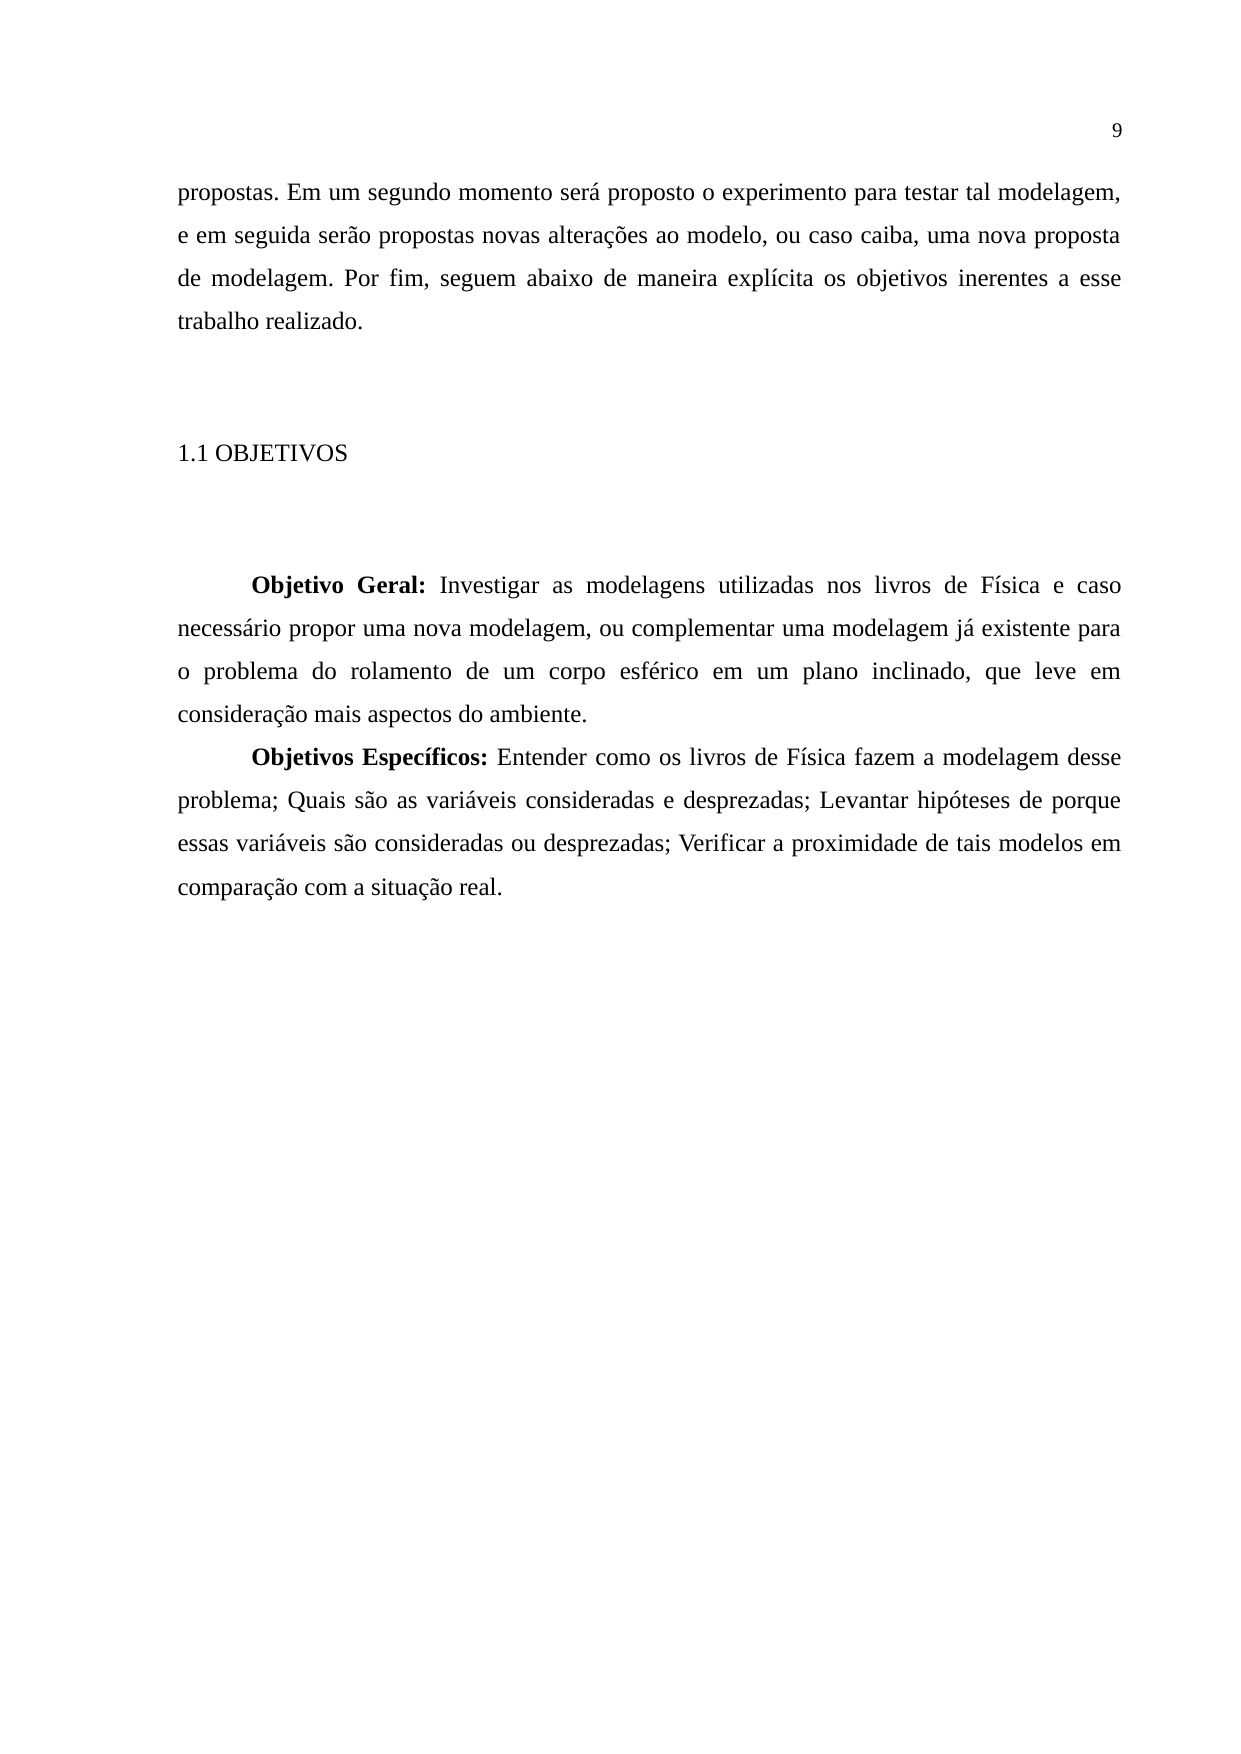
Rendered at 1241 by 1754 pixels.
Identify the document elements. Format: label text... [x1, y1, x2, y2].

text Objetivo Geral: Investigar as modelagens utilizadas nos livros de Física e caso necessário propor uma nova modelagem, ou complementar uma modelagem já existente para o problema do rolamento de um corpo esférico em um plano inclinado, que leve em consideração mais aspectos do ambiente. [177, 570, 1122, 728]
text Objetivos Específicos: Entender como os livros de Física fazem a modelagem desse problema; Quais são as variáveis consideradas e desprezadas; Levantar hipóteses de porque essas variáveis são consideradas ou desprezadas; Verificar a proximidade de tais modelos em comparação com a situação real. [177, 742, 1122, 900]
subtitle Objetivos [177, 438, 1122, 467]
text propostas. Em um segundo momento será proposto o experimento para testar tal modelagem, e em seguida serão propostas novas alterações ao modelo, ou caso caiba, uma nova proposta de modelagem. Por fim, seguem abaixo de maneira explícita os objetivos inerentes a esse trabalho realizado. [177, 177, 1122, 335]
